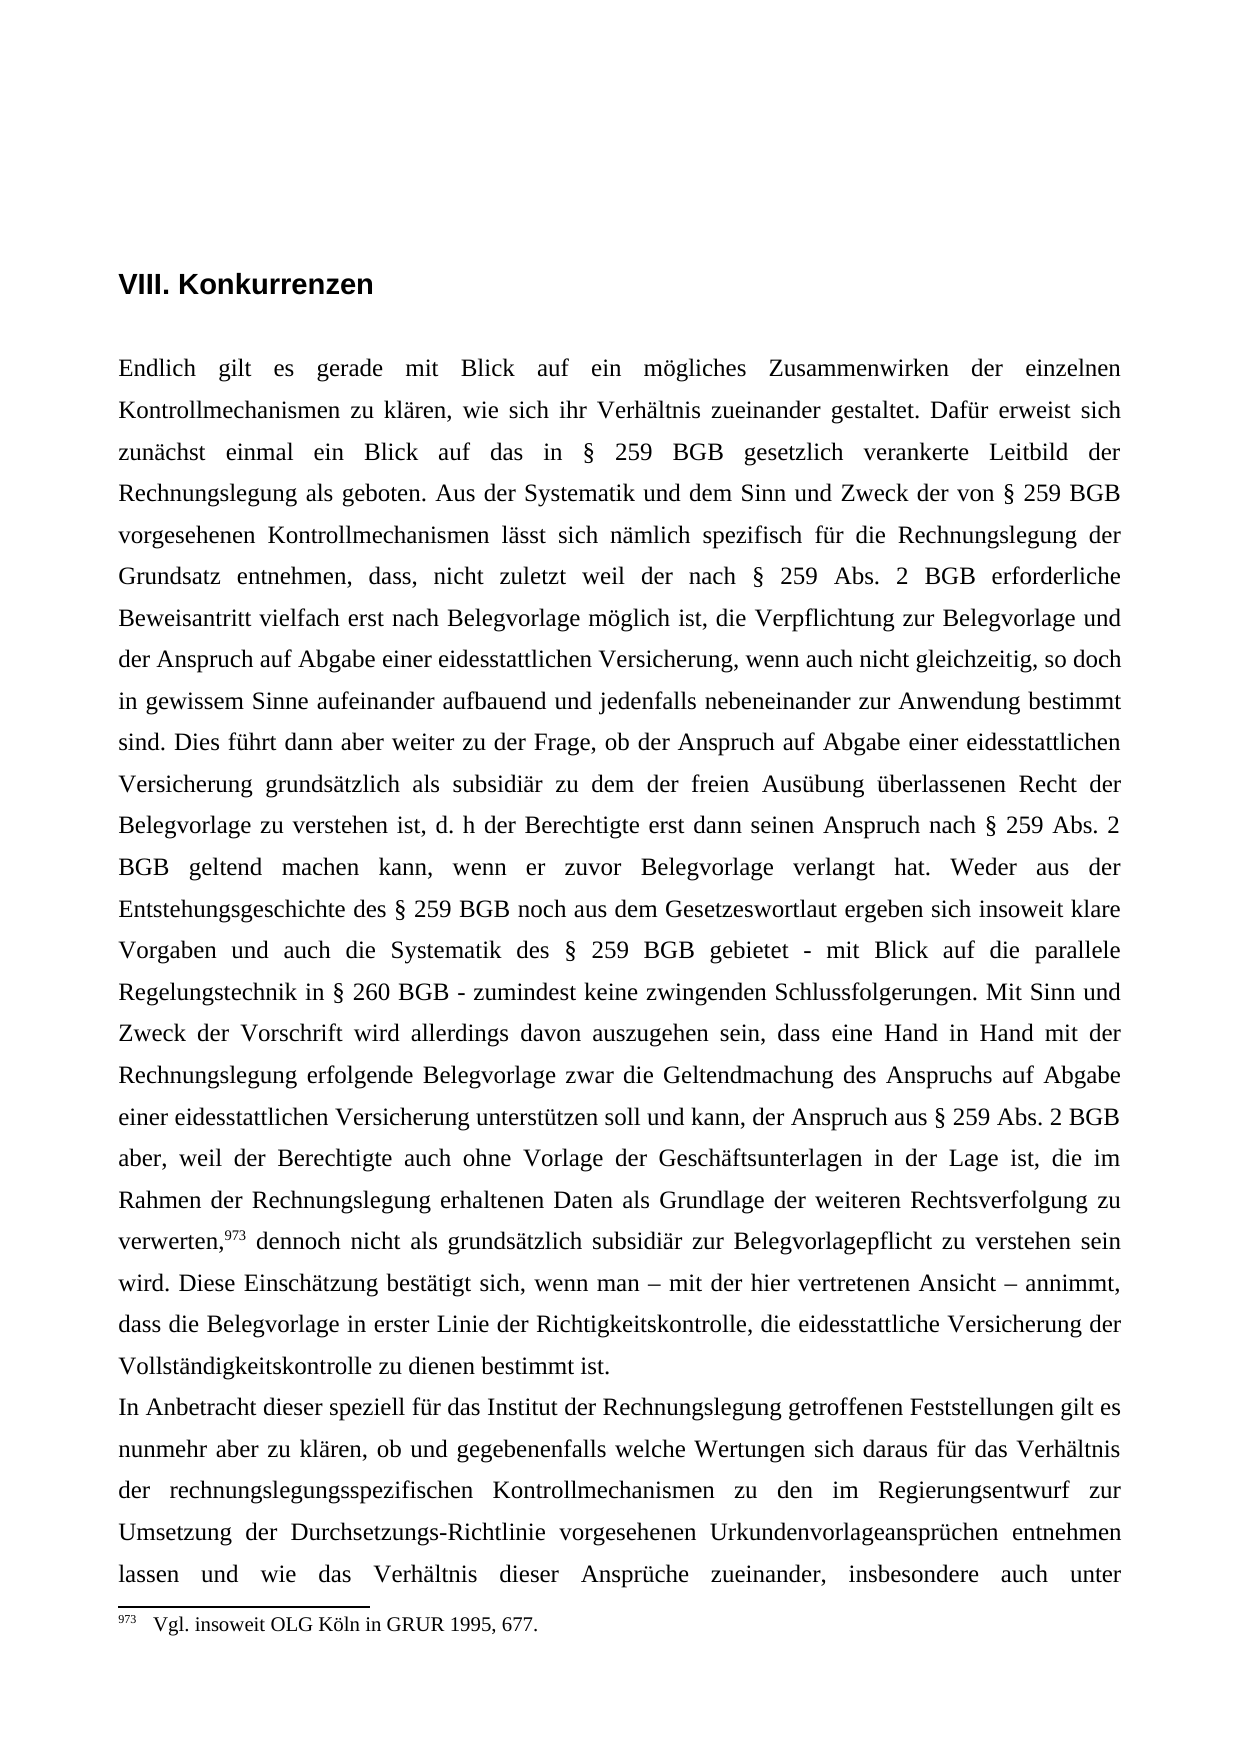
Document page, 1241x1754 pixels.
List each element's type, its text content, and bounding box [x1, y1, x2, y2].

text Vgl. insoweit OLG Köln in GRUR 1995, 677. [118, 1613, 1122, 1636]
text In Anbetracht dieser speziell für das Institut der Rechnungslegung getroffenen Feststellungen gilt es nunmehr aber zu klären, ob und gegebenenfalls welche Wertungen sich daraus für das Verhältnis der rechnungslegungsspezifischen Kontrollmechanismen zu den im Regierungsentwurf zur Umsetzung der Durchsetzungs-Richtlinie vorgesehenen Urkundenvorlageansprüchen entnehmen lassen und wie das Verhältnis dieser Ansprüche zueinander, insbesondere auch unter [118, 1393, 1122, 1587]
subtitle VIII. Konkurrenzen [118, 268, 1122, 300]
text Endlich gilt es gerade mit Blick auf ein mögliches Zusammenwirken der einzelnen Kontrollmechanismen zu klären, wie sich ihr Verhältnis zueinander gestaltet. Dafür erweist sich zunächst einmal ein Blick auf das in § 259 BGB gesetzlich verankerte Leitbild der Rechnungslegung als geboten. Aus der Systematik und dem Sinn und Zweck der von § 259 BGB vorgesehenen Kontrollmechanismen lässt sich nämlich spezifisch für die Rechnungslegung der Grundsatz entnehmen, dass, nicht zuletzt weil der nach § 259 Abs. 2 BGB erforderliche Beweisantritt vielfach erst nach Belegvorlage möglich ist, die Verpflichtung zur Belegvorlage und der Anspruch auf Abgabe einer eidesstattlichen Versicherung, wenn auch nicht gleichzeitig, so doch in gewissem Sinne aufeinander aufbauend und jedenfalls nebeneinander zur Anwendung bestimmt sind. Dies führt dann aber weiter zu der Frage, ob der Anspruch auf Abgabe einer eidesstattlichen Versicherung grundsätzlich als subsidiär zu dem der freien Ausübung überlassenen Recht der Belegvorlage zu verstehen ist, d. h der Berechtigte erst dann seinen Anspruch nach § 259 Abs. 2 BGB geltend machen kann, wenn er zuvor Belegvorlage verlangt hat. Weder aus der Entstehungsgeschichte des § 259 BGB noch aus dem Gesetzeswortlaut ergeben sich insoweit klare Vorgaben und auch die Systematik des § 259 BGB gebietet - mit Blick auf die parallele Regelungstechnik in § 260 BGB - zumindest keine zwingenden Schlussfolgerungen. Mit Sinn und Zweck der Vorschrift wird allerdings davon auszugehen sein, dass eine Hand in Hand mit der Rechnungslegung erfolgende Belegvorlage zwar die Geltendmachung des Anspruchs auf Abgabe einer eidesstattlichen Versicherung unterstützen soll und kann, der Anspruch aus § 259 Abs. 2 BGB aber, weil der Berechtigte auch ohne Vorlage der Geschäftsunterlagen in der Lage ist, die im Rahmen der Rechnungslegung erhaltenen Daten als Grundlage der weiteren Rechtsverfolgung zu verwerten, dennoch nicht als grundsätzlich subsidiär zur Belegvorlagepflicht zu verstehen sein wird. Diese Einschätzung bestätigt sich, wenn man – mit der hier vertretenen Ansicht – annimmt, dass die Belegvorlage in erster Linie der Richtigkeitskontrolle, die eidesstattliche Versicherung der Vollständigkeitskontrolle zu dienen bestimmt ist. [118, 354, 1122, 1380]
